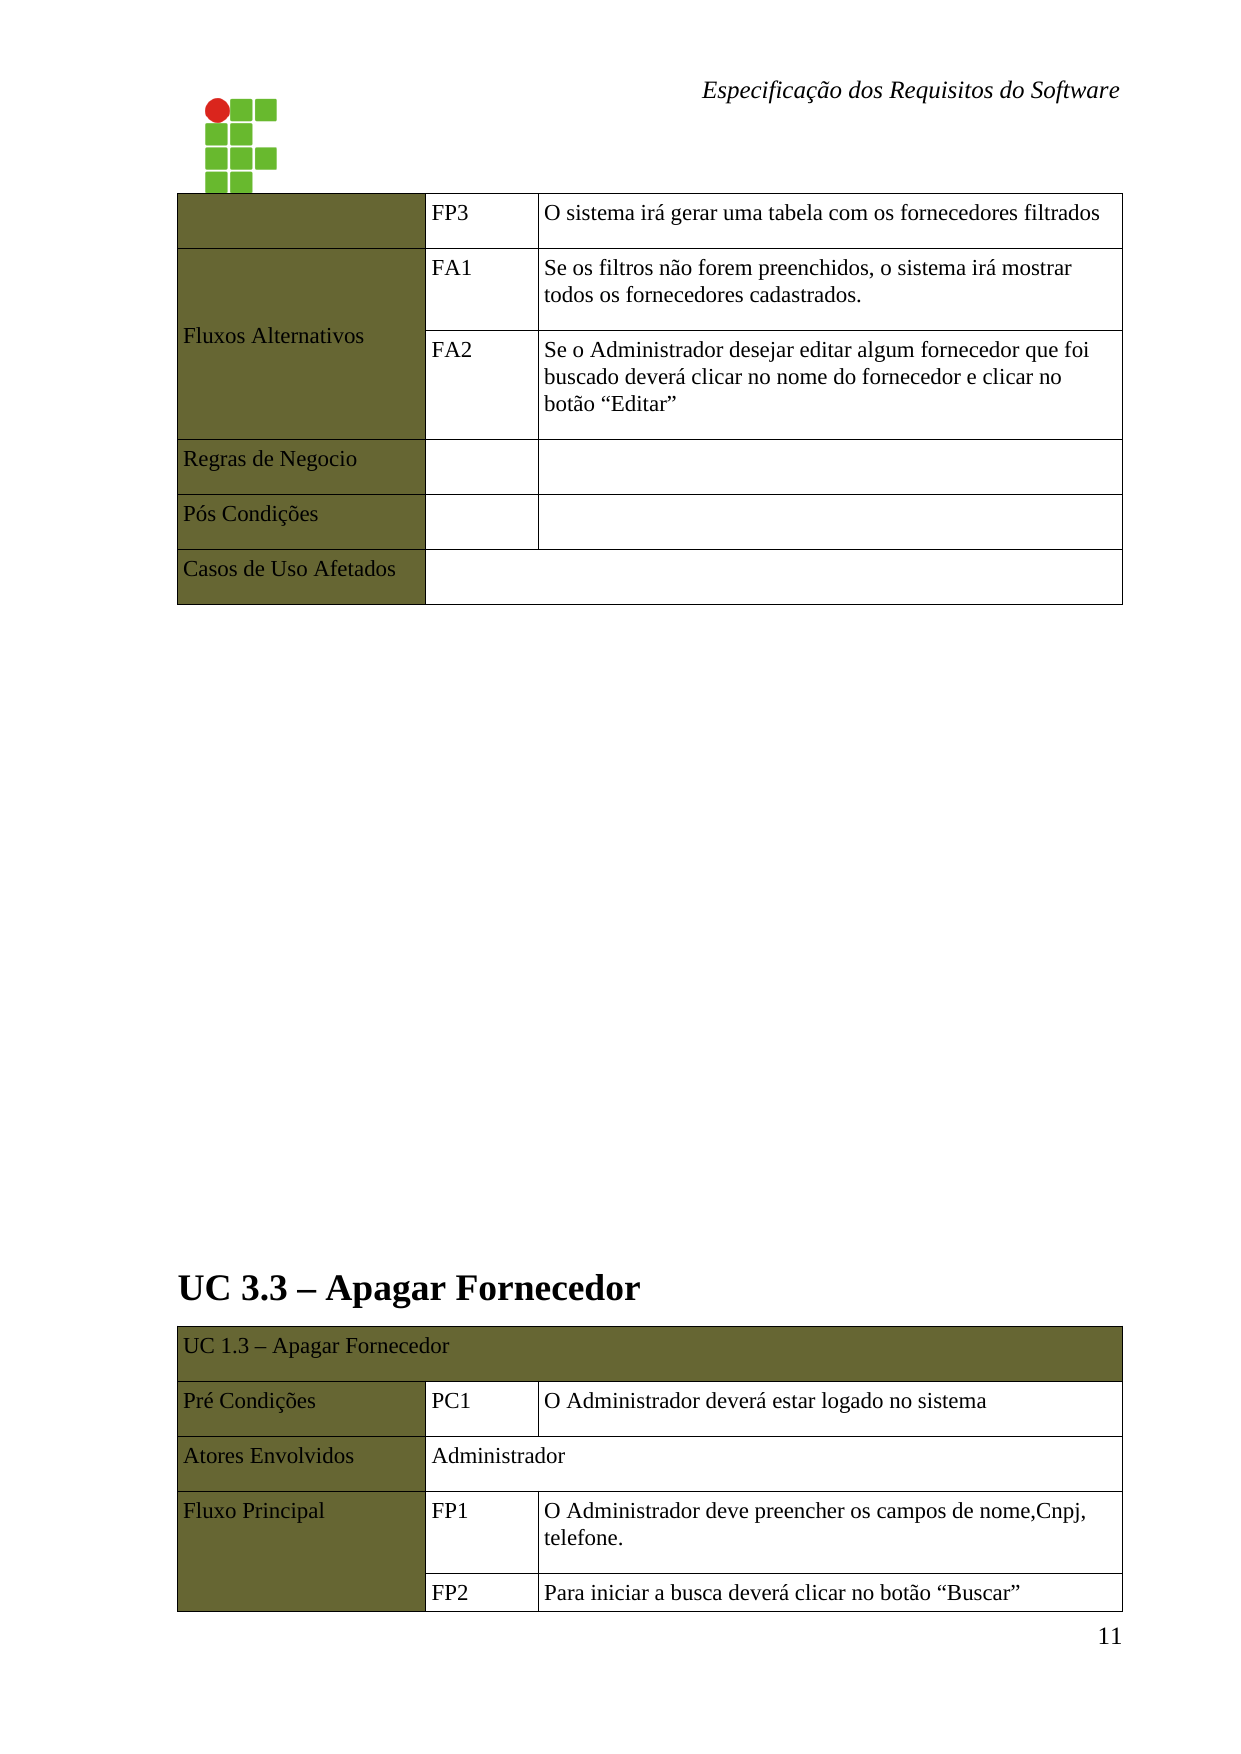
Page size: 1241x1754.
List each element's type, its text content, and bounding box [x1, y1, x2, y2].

table_cell Para iniciar a busca deverá clicar no botão “Buscar” [539, 1574, 1122, 1611]
table_cell O Administrador deve preencher os campos de nome,Cnpj, telefone. [539, 1492, 1122, 1572]
table_cell Fluxos Alternativos [178, 249, 425, 439]
table_cell O sistema irá gerar uma tabela com os fornecedores filtrados [539, 194, 1122, 248]
picture [202, 98, 277, 193]
table_cell [426, 495, 538, 549]
table_cell O Administrador deverá estar logado no sistema [539, 1382, 1122, 1436]
table_cell Se o Administrador desejar editar algum fornecedor que foi buscado deverá clicar no nome do fornecedor e clicar no botão “Editar” [539, 331, 1122, 439]
text UC 3.3 – Apagar Fornecedor [177, 1265, 1122, 1308]
table_cell Administrador [426, 1437, 1122, 1491]
table_cell [178, 194, 425, 248]
table_cell FA2 [426, 331, 538, 439]
table_cell Fluxo Principal [178, 1492, 425, 1611]
table_cell Pré Condições [178, 1382, 425, 1436]
table_cell [539, 440, 1122, 494]
table_cell Atores Envolvidos [178, 1437, 425, 1491]
table_cell Se os filtros não forem preenchidos, o sistema irá mostrar todos os fornecedores cadastrados. [539, 249, 1122, 330]
table_cell PC1 [426, 1382, 538, 1436]
table_cell [539, 495, 1122, 549]
table_header UC 1.3 – Apagar Fornecedor [178, 1327, 1122, 1381]
table_cell FP2 [426, 1574, 538, 1611]
table_cell Pós Condições [178, 495, 425, 549]
table_cell Casos de Uso Afetados [178, 550, 425, 604]
table_cell FA1 [426, 249, 538, 330]
table_cell Regras de Negocio [178, 440, 425, 494]
table_cell [426, 550, 1122, 604]
table_cell FP3 [426, 194, 538, 248]
table_cell FP1 [426, 1492, 538, 1572]
table_cell [426, 440, 538, 494]
